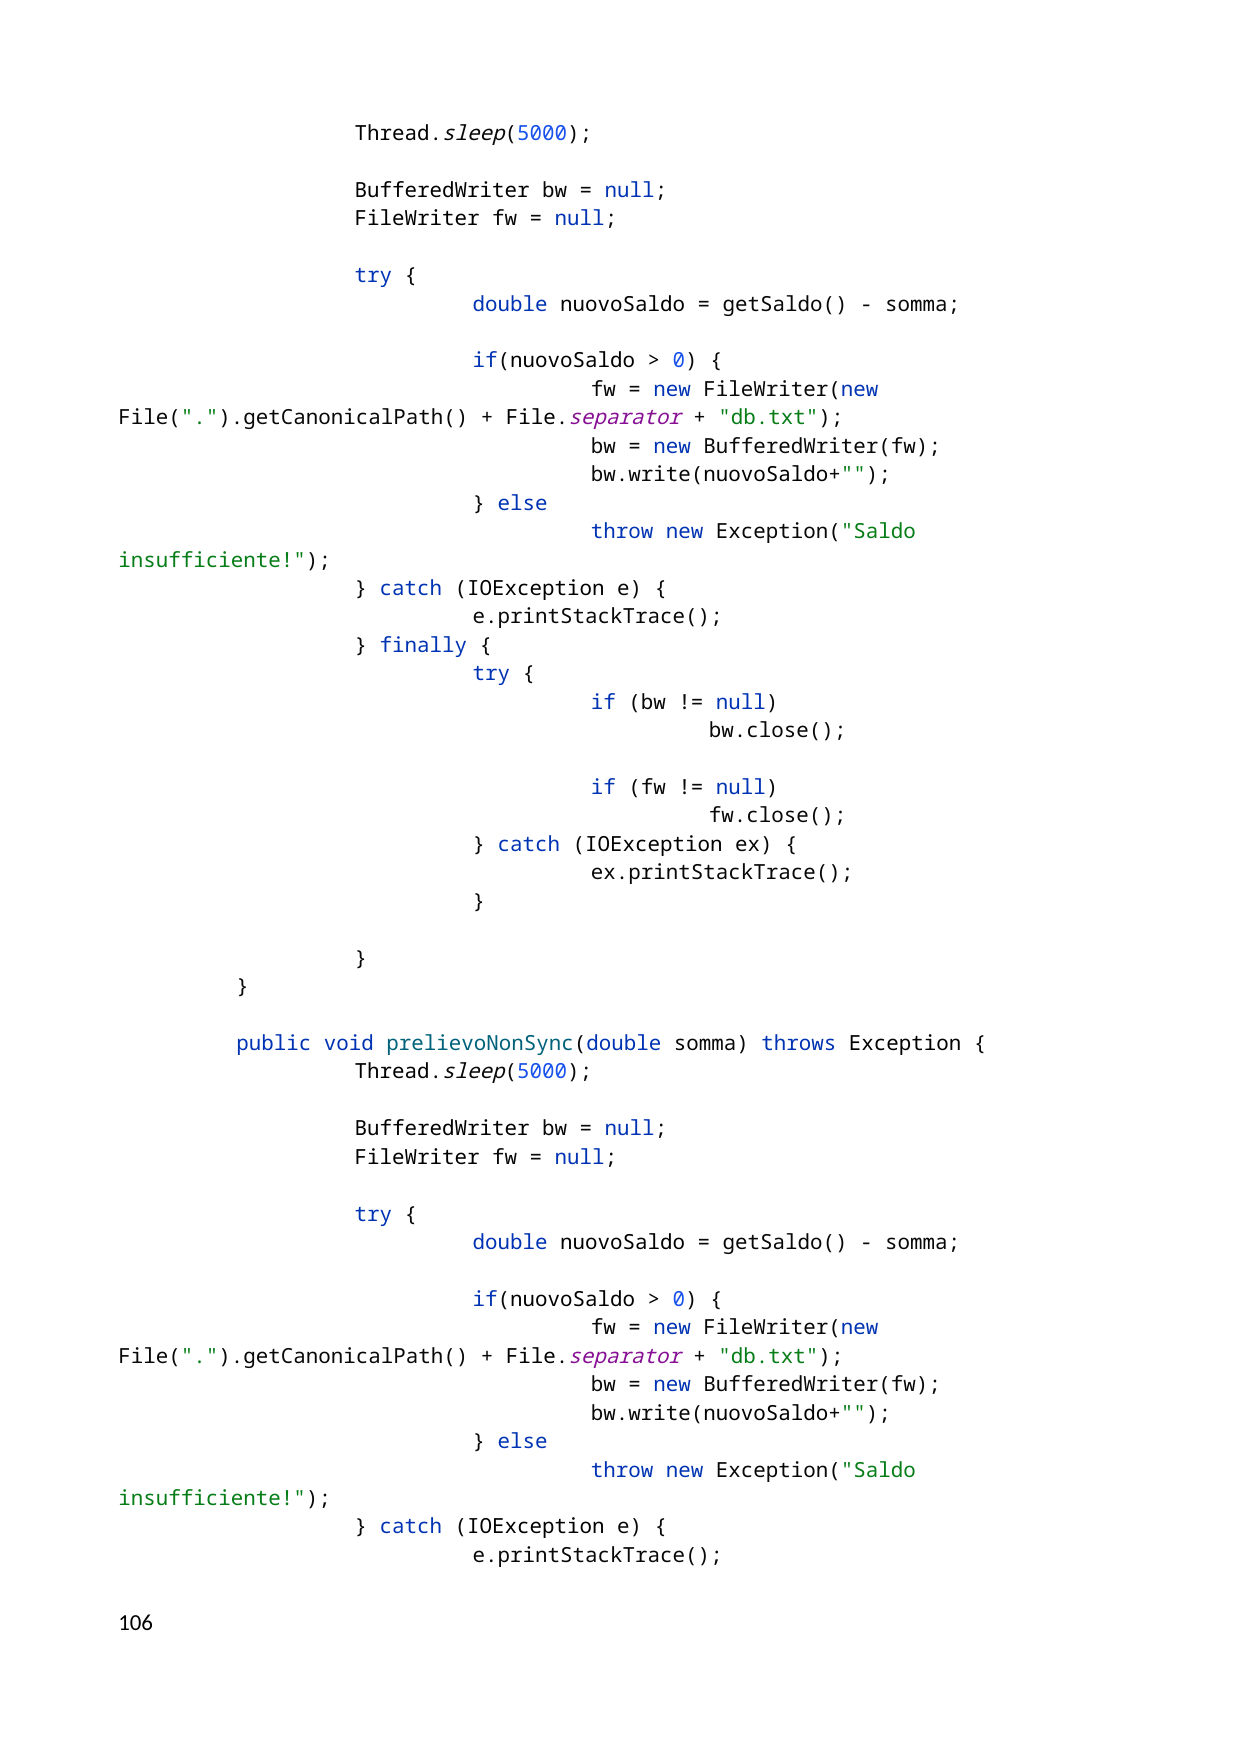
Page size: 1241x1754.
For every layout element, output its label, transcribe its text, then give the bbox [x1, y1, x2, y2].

text Thread.sleep(5000); BufferedWriter bw = null; FileWriter fw = null; try { double nuovoSaldo = getSaldo() - somma; if(nuovoSaldo > 0) { fw = new FileWriter(new File(".").getCanonicalPath() + File.separator + "db.txt"); bw = new BufferedWriter(fw); bw.write(nuovoSaldo+""); } else throw new Exception("Saldo insufficiente!"); } catch (IOException e) { e.printStackTrace(); } finally { try { if (bw != null) bw.close(); if (fw != null) fw.close(); } catch (IOException ex) { ex.printStackTrace(); } } } public void prelievoNonSync(double somma) throws Exception { Thread.sleep(5000); BufferedWriter bw = null; FileWriter fw = null; try { double nuovoSaldo = getSaldo() - somma; if(nuovoSaldo > 0) { fw = new FileWriter(new File(".").getCanonicalPath() + File.separator + "db.txt"); bw = new BufferedWriter(fw); bw.write(nuovoSaldo+""); } else throw new Exception("Saldo insufficiente!"); } catch (IOException e) { e.printStackTrace(); [118, 118, 1122, 1568]
